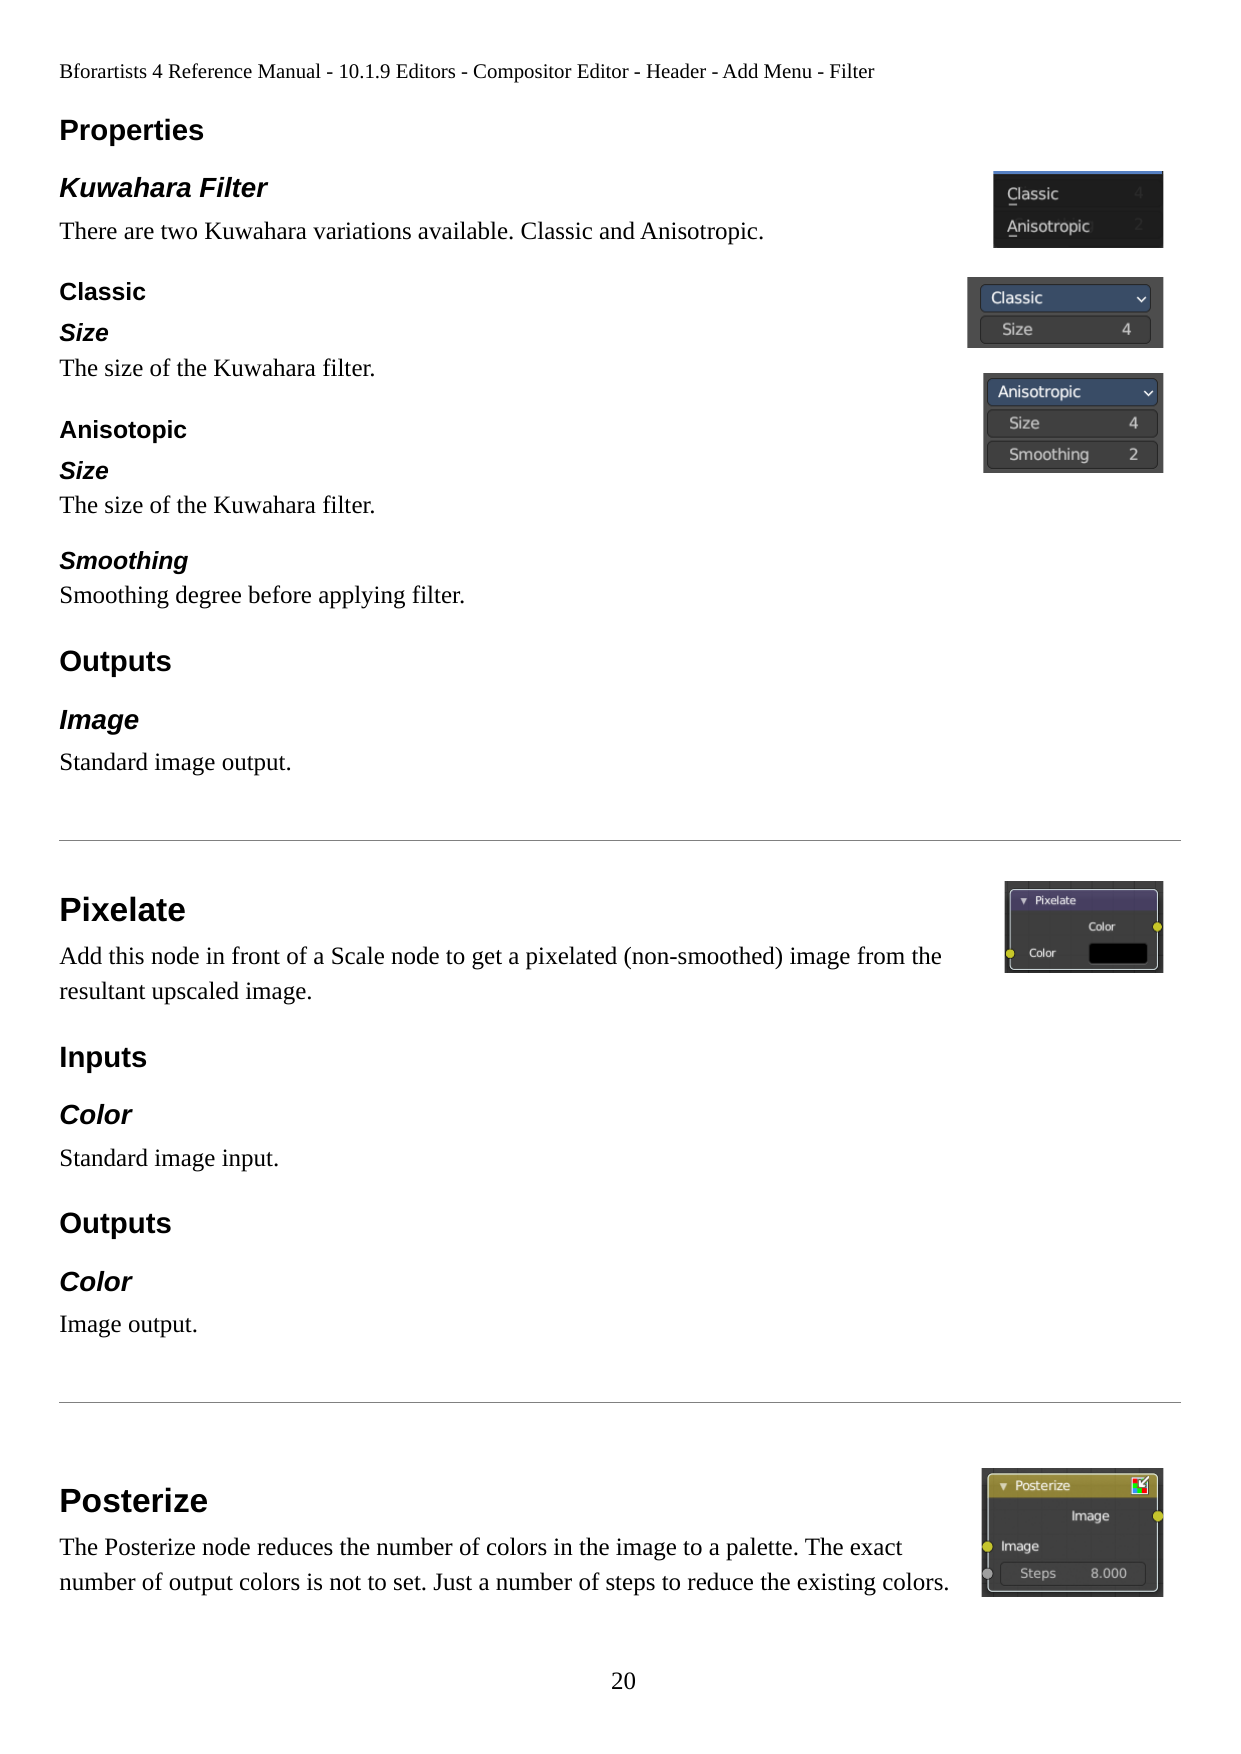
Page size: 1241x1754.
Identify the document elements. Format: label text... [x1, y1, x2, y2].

subtitle Color [59, 1098, 1181, 1130]
text The Posterize node reduces the number of colors in the image to a palette. The exact number of output colors is not to set. Just a number of steps to reduce the existing colors. [59, 1532, 981, 1595]
subtitle [1164, 171, 1181, 203]
subtitle Properties [59, 113, 1181, 146]
subtitle Size [59, 456, 1181, 484]
text Add this node in front of a Scale node to get a pixelated (non-smoothed) image from the resultant upscaled image. [59, 941, 1181, 1004]
picture [1004, 881, 1164, 973]
subtitle [1164, 318, 1181, 347]
text The size of the Kuwahara filter. [59, 491, 1181, 519]
picture [983, 373, 1164, 473]
text There are two Kuwahara variations available. Classic and Anisotropic. [59, 216, 993, 244]
subtitle Outputs [59, 644, 1181, 678]
subtitle Color [59, 1265, 1181, 1297]
subtitle Size [59, 318, 967, 347]
picture [981, 1468, 1164, 1597]
subtitle [1164, 1481, 1181, 1519]
subtitle Inputs [59, 1039, 1181, 1073]
subtitle Anisotopic [59, 415, 983, 443]
text Standard image input. [59, 1143, 1181, 1171]
subtitle Classic [59, 277, 967, 306]
picture [993, 171, 1164, 248]
subtitle Posterize [59, 1481, 981, 1519]
text Smoothing degree before applying filter. [59, 581, 1181, 609]
subtitle Outputs [59, 1206, 1181, 1240]
picture [967, 277, 1164, 348]
subtitle [1164, 277, 1181, 306]
subtitle Pixelate [59, 890, 1004, 929]
text Standard image output. [59, 747, 1181, 776]
subtitle [1164, 890, 1181, 929]
subtitle [1164, 415, 1181, 443]
text Image output. [59, 1309, 1181, 1338]
subtitle Kuwahara Filter [59, 171, 993, 203]
subtitle Image [59, 703, 1181, 735]
text The size of the Kuwahara filter. [59, 353, 1181, 382]
subtitle Smoothing [59, 546, 1181, 574]
